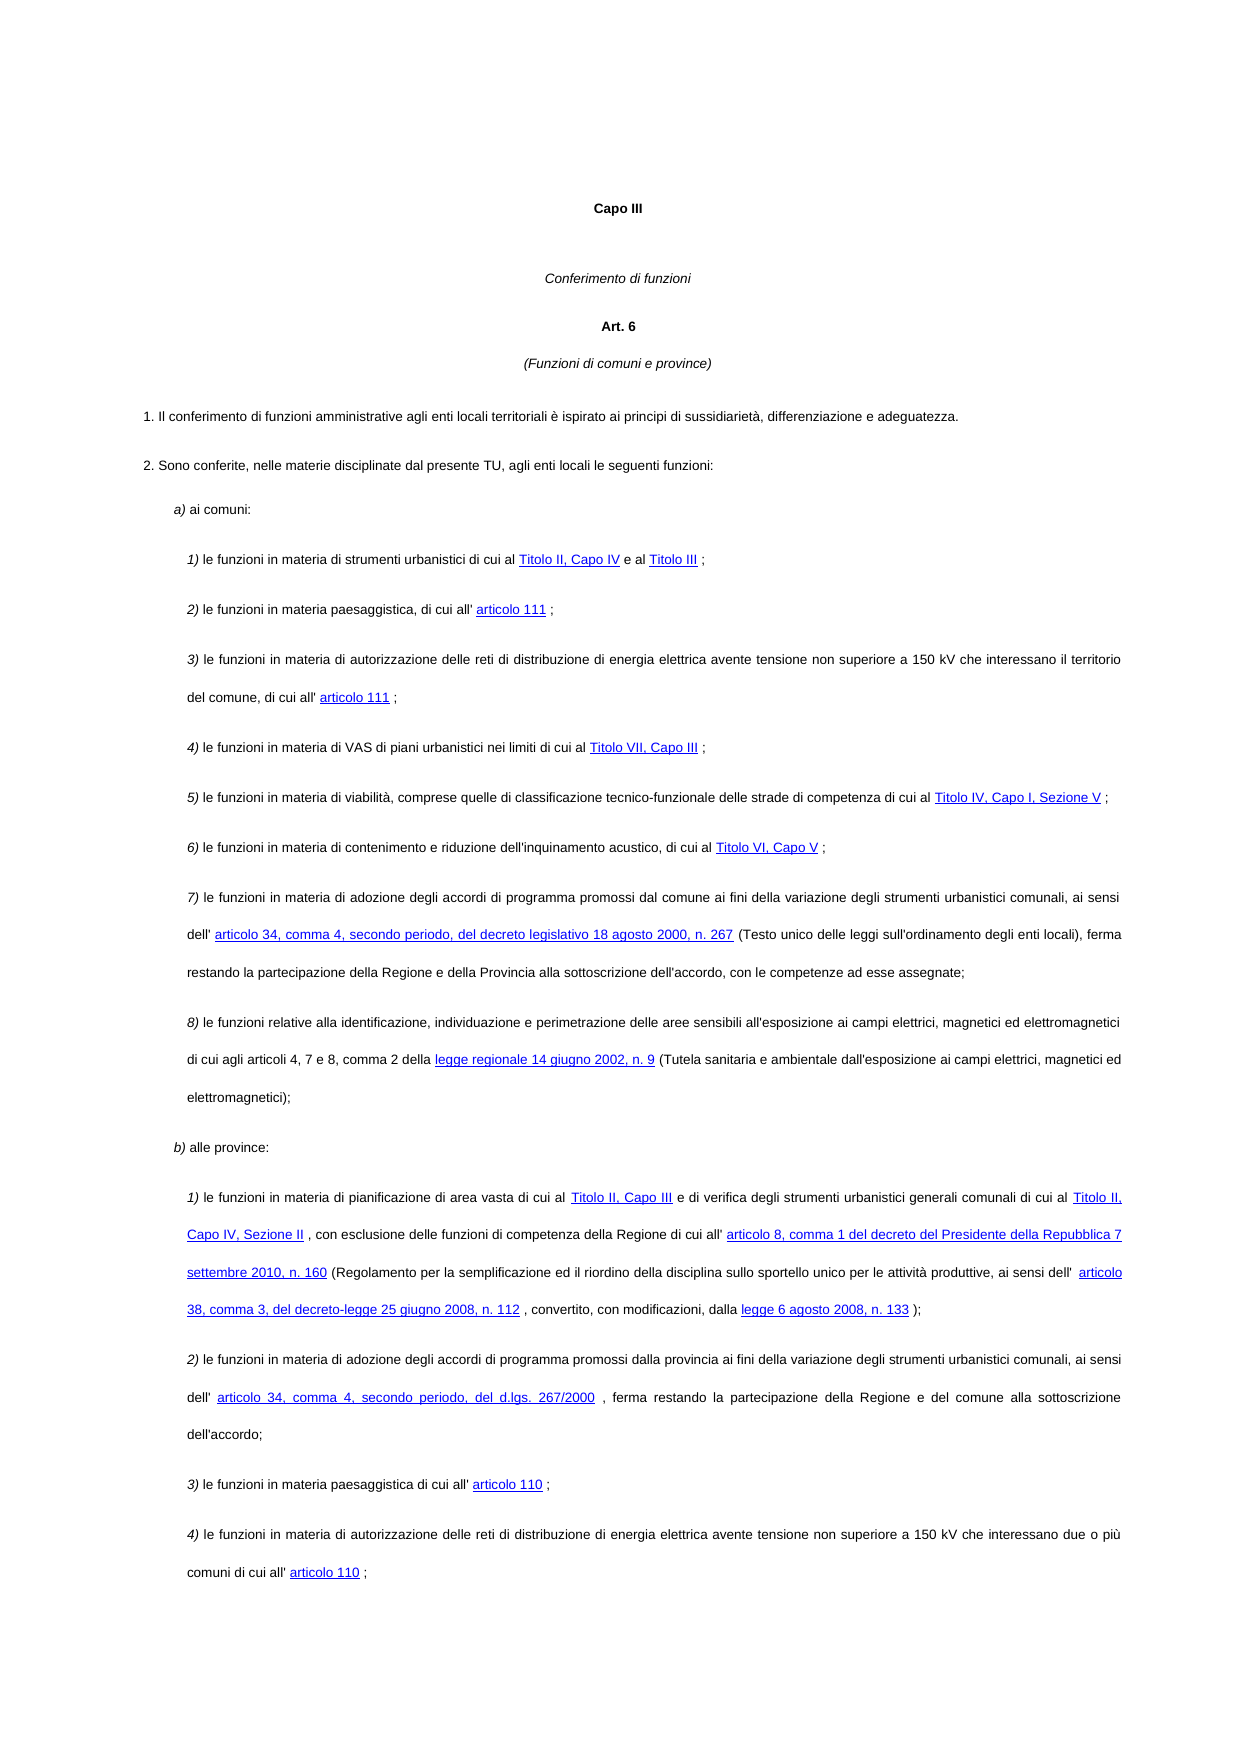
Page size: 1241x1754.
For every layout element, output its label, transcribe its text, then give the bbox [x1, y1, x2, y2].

table_header Capo III Conferimento di funzioni Art. 6 (Funzioni di comuni e province) 1. Il conferimento di funzioni amministrative agli enti locali territoriali è ispirato ai principi di sussidiarietà, differenziazione e adeguatezza. 2. Sono conferite, nelle materie disciplinate dal presente TU, agli enti locali le seguenti funzioni: a) ai comuni: 1) le funzioni in materia di strumenti urbanistici di cui al Titolo II, Capo IV e al Titolo III ; 2) le funzioni in materia paesaggistica, di cui all' articolo 111 ; 3) le funzioni in materia di autorizzazione delle reti di distribuzione di energia elettrica avente tensione non superiore a 150 kV che interessano il territorio del comune, di cui all' articolo 111 ; 4) le funzioni in materia di VAS di piani urbanistici nei limiti di cui al Titolo VII, Capo III ; 5) le funzioni in materia di viabilità, comprese quelle di classificazione tecnico-funzionale delle strade di competenza di cui al Titolo IV, Capo I, Sezione V ; 6) le funzioni in materia di contenimento e riduzione dell'inquinamento acustico, di cui al Titolo VI, Capo V ; 7) le funzioni in materia di adozione degli accordi di programma promossi dal comune ai fini della variazione degli strumenti urbanistici comunali, ai sensi dell' articolo 34, comma 4, secondo periodo, del decreto legislativo 18 agosto 2000, n. 267 (Testo unico delle leggi sull'ordinamento degli enti locali), ferma restando la partecipazione della Regione e della Provincia alla sottoscrizione dell'accordo, con le competenze ad esse assegnate; 8) le funzioni relative alla identificazione, individuazione e perimetrazione delle aree sensibili all'esposizione ai campi elettrici, magnetici ed elettromagnetici di cui agli articoli 4, 7 e 8, comma 2 della legge regionale 14 giugno 2002, n. 9 (Tutela sanitaria e ambientale dall'esposizione ai campi elettrici, magnetici ed elettromagnetici); b) alle province: 1) le funzioni in materia di pianificazione di area vasta di cui al Titolo II, Capo III e di verifica degli strumenti urbanistici generali comunali di cui al Titolo II, Capo IV, Sezione II , con esclusione delle funzioni di competenza della Regione di cui all' articolo 8, comma 1 del decreto del Presidente della Repubblica 7 settembre 2010, n. 160 (Regolamento per la semplificazione ed il riordino della disciplina sullo sportello unico per le attività produttive, ai sensi dell' articolo 38, comma 3, del decreto-legge 25 giugno 2008, n. 112 , convertito, con modificazioni, dalla legge 6 agosto 2008, n. 133 ); 2) le funzioni in materia di adozione degli accordi di programma promossi dalla provincia ai fini della variazione degli strumenti urbanistici comunali, ai sensi dell' articolo 34, comma 4, secondo periodo, del d.lgs. 267/2000 , ferma restando la partecipazione della Regione e del comune alla sottoscrizione dell'accordo; 3) le funzioni in materia paesaggistica di cui all' articolo 110 ; 4) le funzioni in materia di autorizzazione delle reti di distribuzione di energia elettrica avente tensione non superiore a 150 kV che interessano due o più comuni di cui all' articolo 110 ; [118, 148, 1122, 1591]
